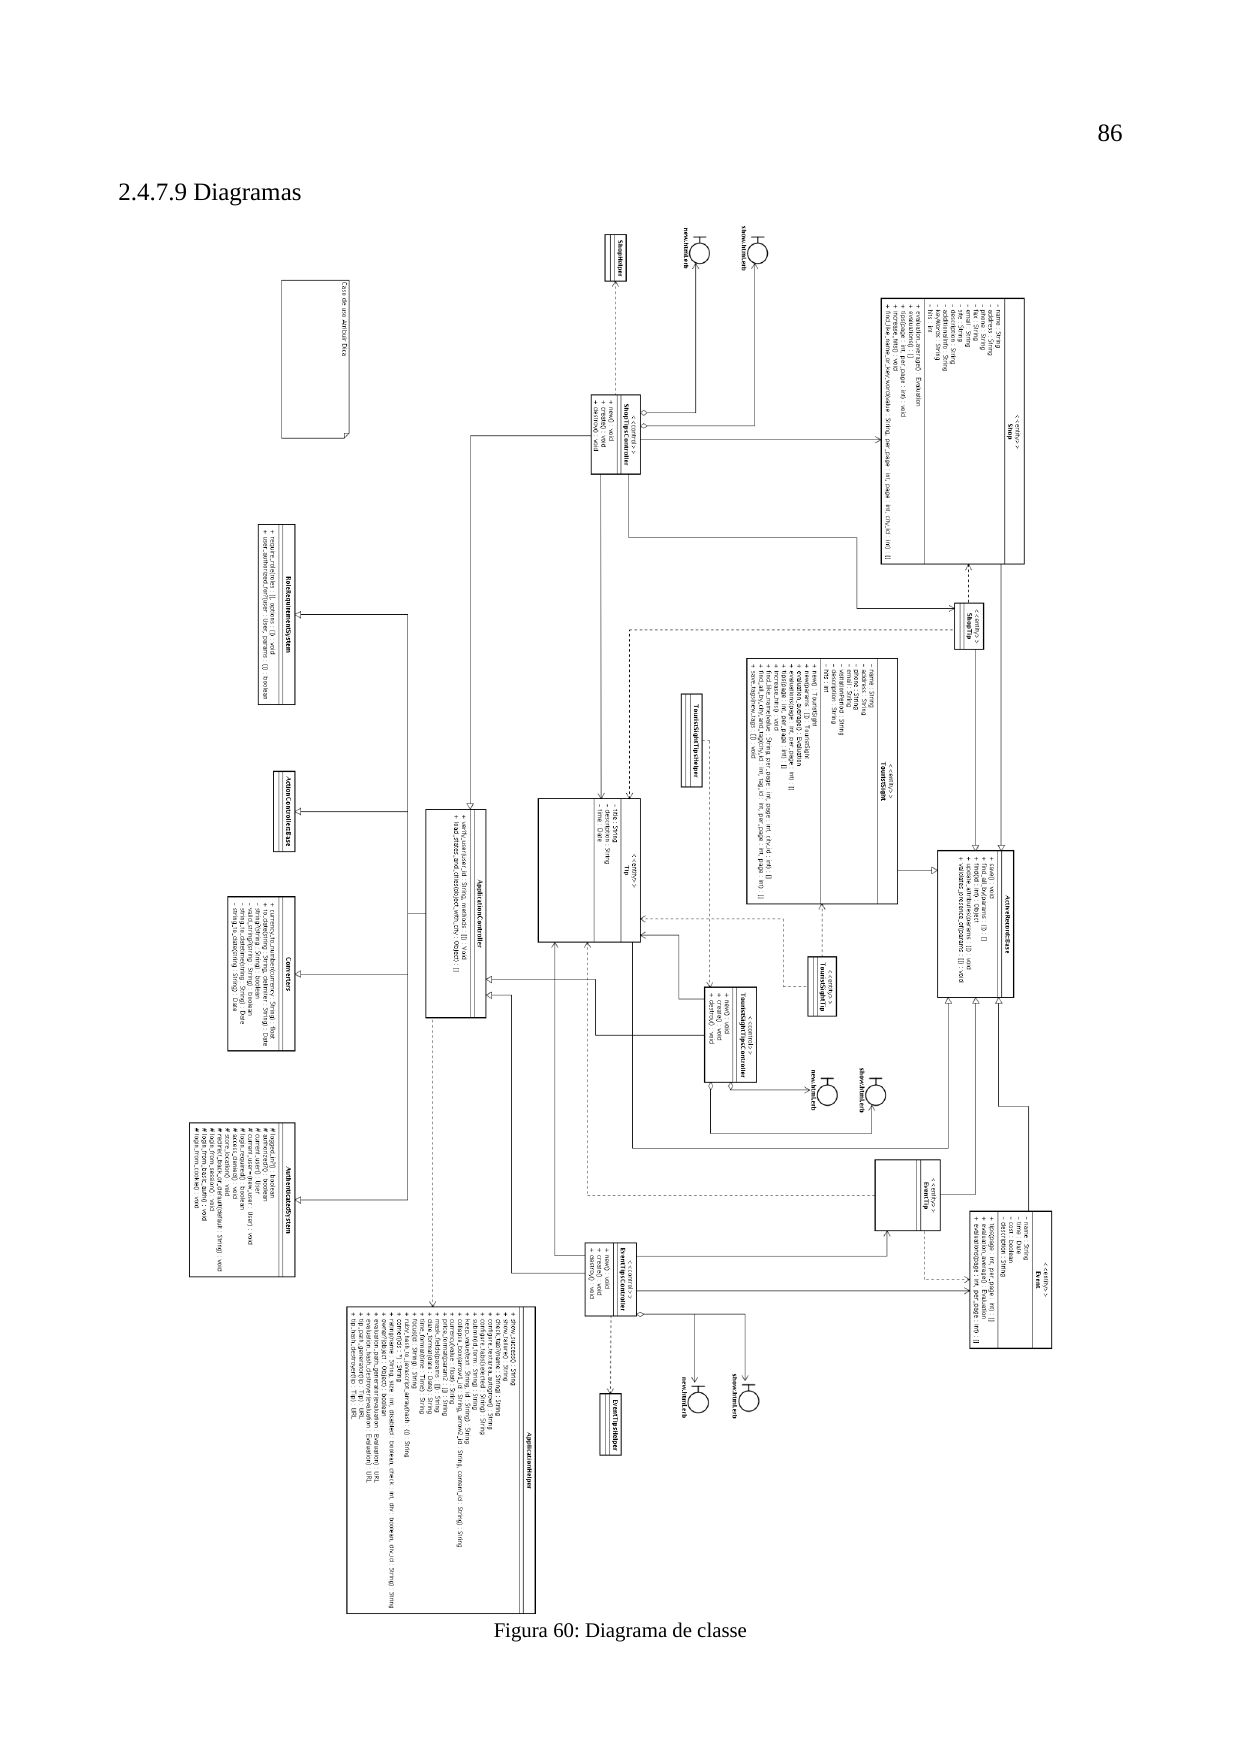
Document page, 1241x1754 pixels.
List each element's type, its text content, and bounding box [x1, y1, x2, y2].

text Figura 60: Diagrama de classe [151, 1618, 1089, 1642]
subtitle Diagramas [118, 177, 1122, 206]
picture [186, 222, 1056, 1618]
